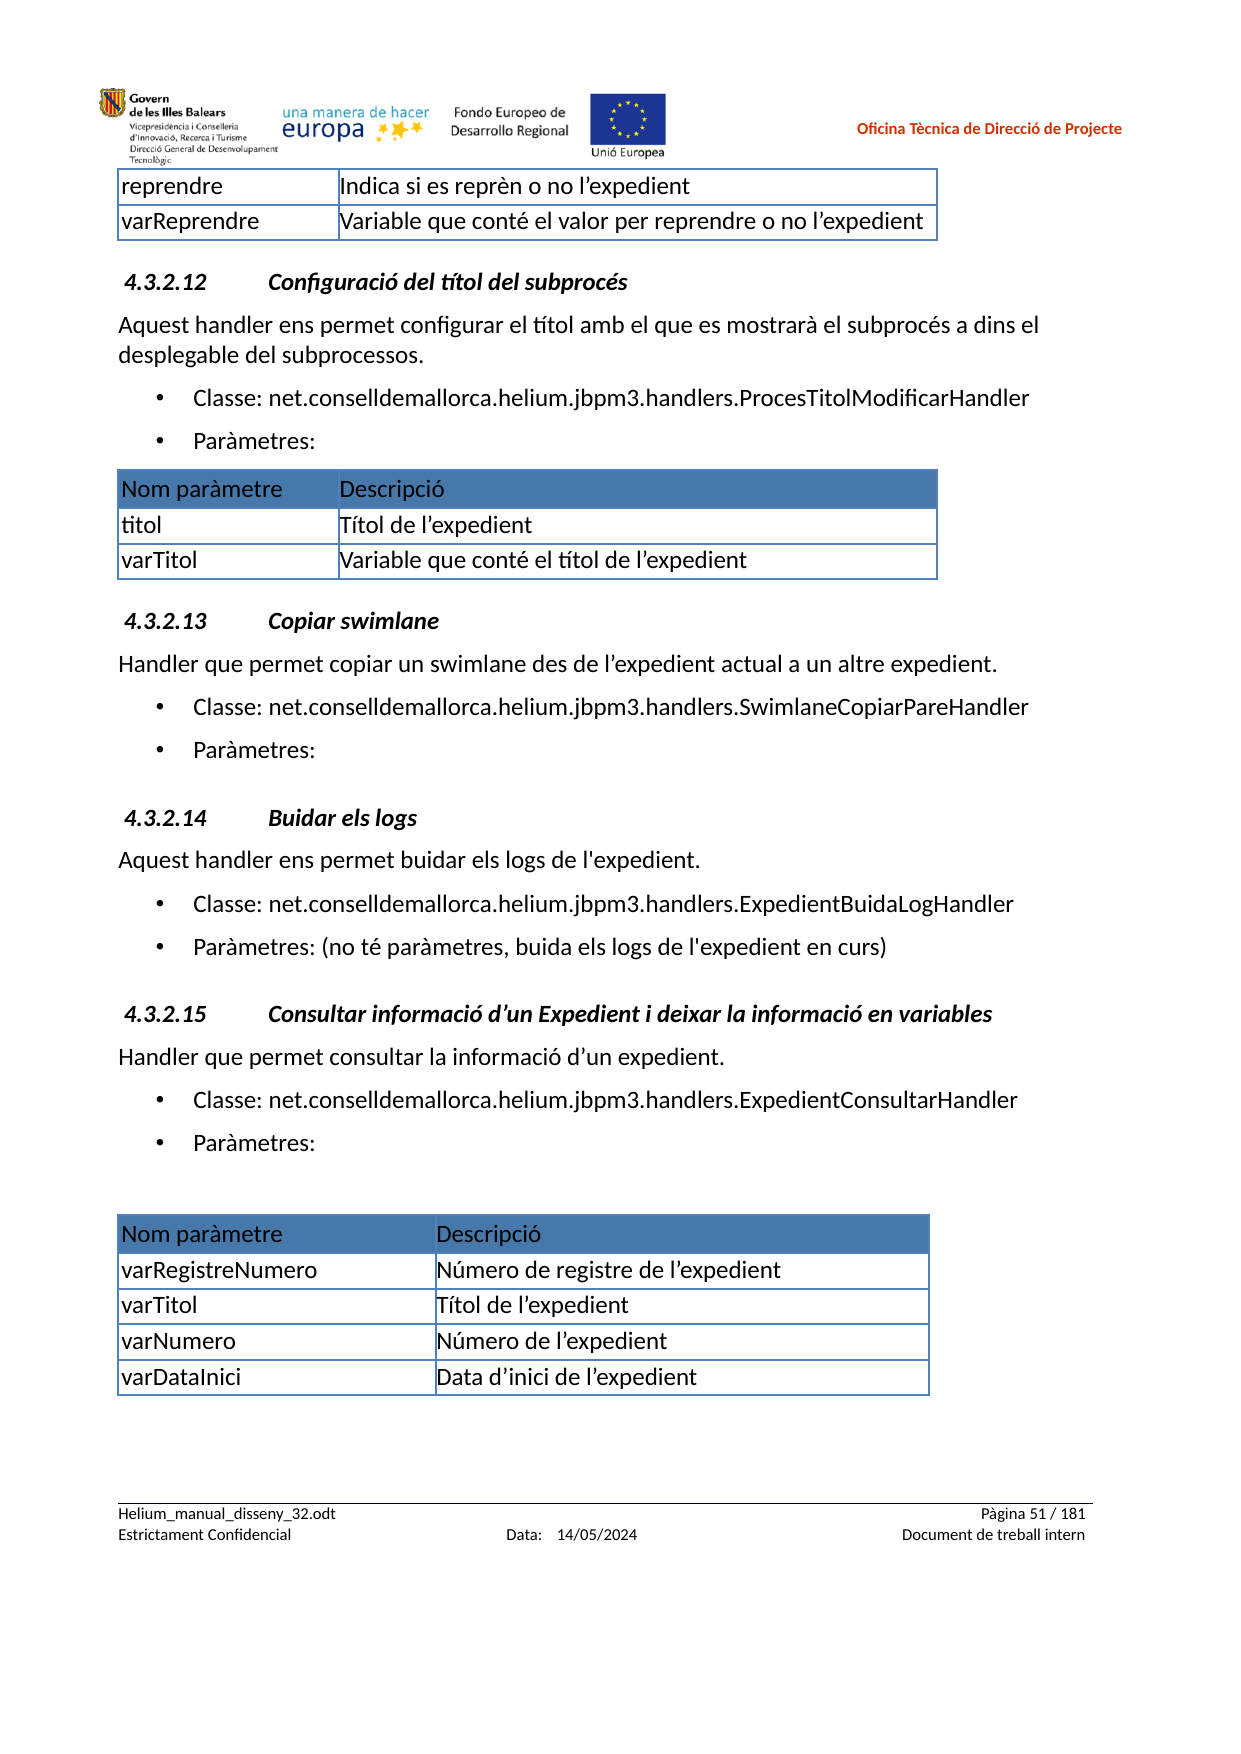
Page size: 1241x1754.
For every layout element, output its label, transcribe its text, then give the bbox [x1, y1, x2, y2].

list Classe: net.conselldemallorca.helium.jbpm3.handlers.ExpedientConsultarHandler [156, 1084, 1122, 1115]
text Aquest handler ens permet configurar el títol amb el que es mostrarà el subprocés a dins el desplegable del subprocessos. [118, 309, 1122, 370]
table_cell varTitol [119, 545, 338, 578]
text Handler que permet copiar un swimlane des de l’expedient actual a un altre expedient. [118, 648, 1122, 678]
table_cell Número de registre de l’expedient [437, 1254, 928, 1288]
table_cell Variable que conté el valor per reprendre o no l’expedient [340, 206, 936, 239]
table_cell Variable que conté el títol de l’expedient [340, 545, 936, 578]
table_header Nom paràmetre [119, 471, 338, 507]
list Paràmetres: [156, 425, 1122, 456]
list Paràmetres: [156, 734, 1122, 764]
subtitle Consultar informació d’un Expedient i deixar la informació en variables [118, 999, 1122, 1029]
table_cell varNumero [119, 1325, 435, 1359]
table_cell Títol de l’expedient [437, 1290, 928, 1323]
table_cell titol [119, 509, 338, 542]
table_cell varDataInici [119, 1361, 435, 1394]
table_cell Indica si es reprèn o no l’expedient [340, 170, 936, 203]
table_cell varRegistreNumero [119, 1254, 435, 1288]
table_cell reprendre [119, 170, 338, 203]
list Classe: net.conselldemallorca.helium.jbpm3.handlers.ProcesTitolModificarHandler [156, 382, 1122, 413]
text Aquest handler ens permet buidar els logs de l'expedient. [118, 845, 1122, 875]
table_cell varReprendre [119, 206, 338, 239]
table_cell varTitol [119, 1290, 435, 1323]
table_header Descripció [340, 471, 936, 507]
list Classe: net.conselldemallorca.helium.jbpm3.handlers.SwimlaneCopiarPareHandler [156, 691, 1122, 721]
picture [99, 87, 668, 166]
list Paràmetres: [156, 1128, 1122, 1158]
table_header Descripció [437, 1216, 928, 1252]
subtitle Configuració del títol del subprocés [118, 266, 1122, 296]
table_cell Data d’inici de l’expedient [437, 1361, 928, 1394]
text Handler que permet consultar la informació d’un expedient. [118, 1042, 1122, 1072]
table_cell Número de l’expedient [437, 1325, 928, 1359]
table_cell Títol de l’expedient [340, 509, 936, 542]
table_header Nom paràmetre [119, 1216, 435, 1252]
subtitle Copiar swimlane [118, 605, 1122, 635]
list Classe: net.conselldemallorca.helium.jbpm3.handlers.ExpedientBuidaLogHandler [156, 888, 1122, 918]
list Paràmetres: (no té paràmetres, buida els logs de l'expedient en curs) [156, 931, 1122, 961]
subtitle Buidar els logs [118, 802, 1122, 832]
